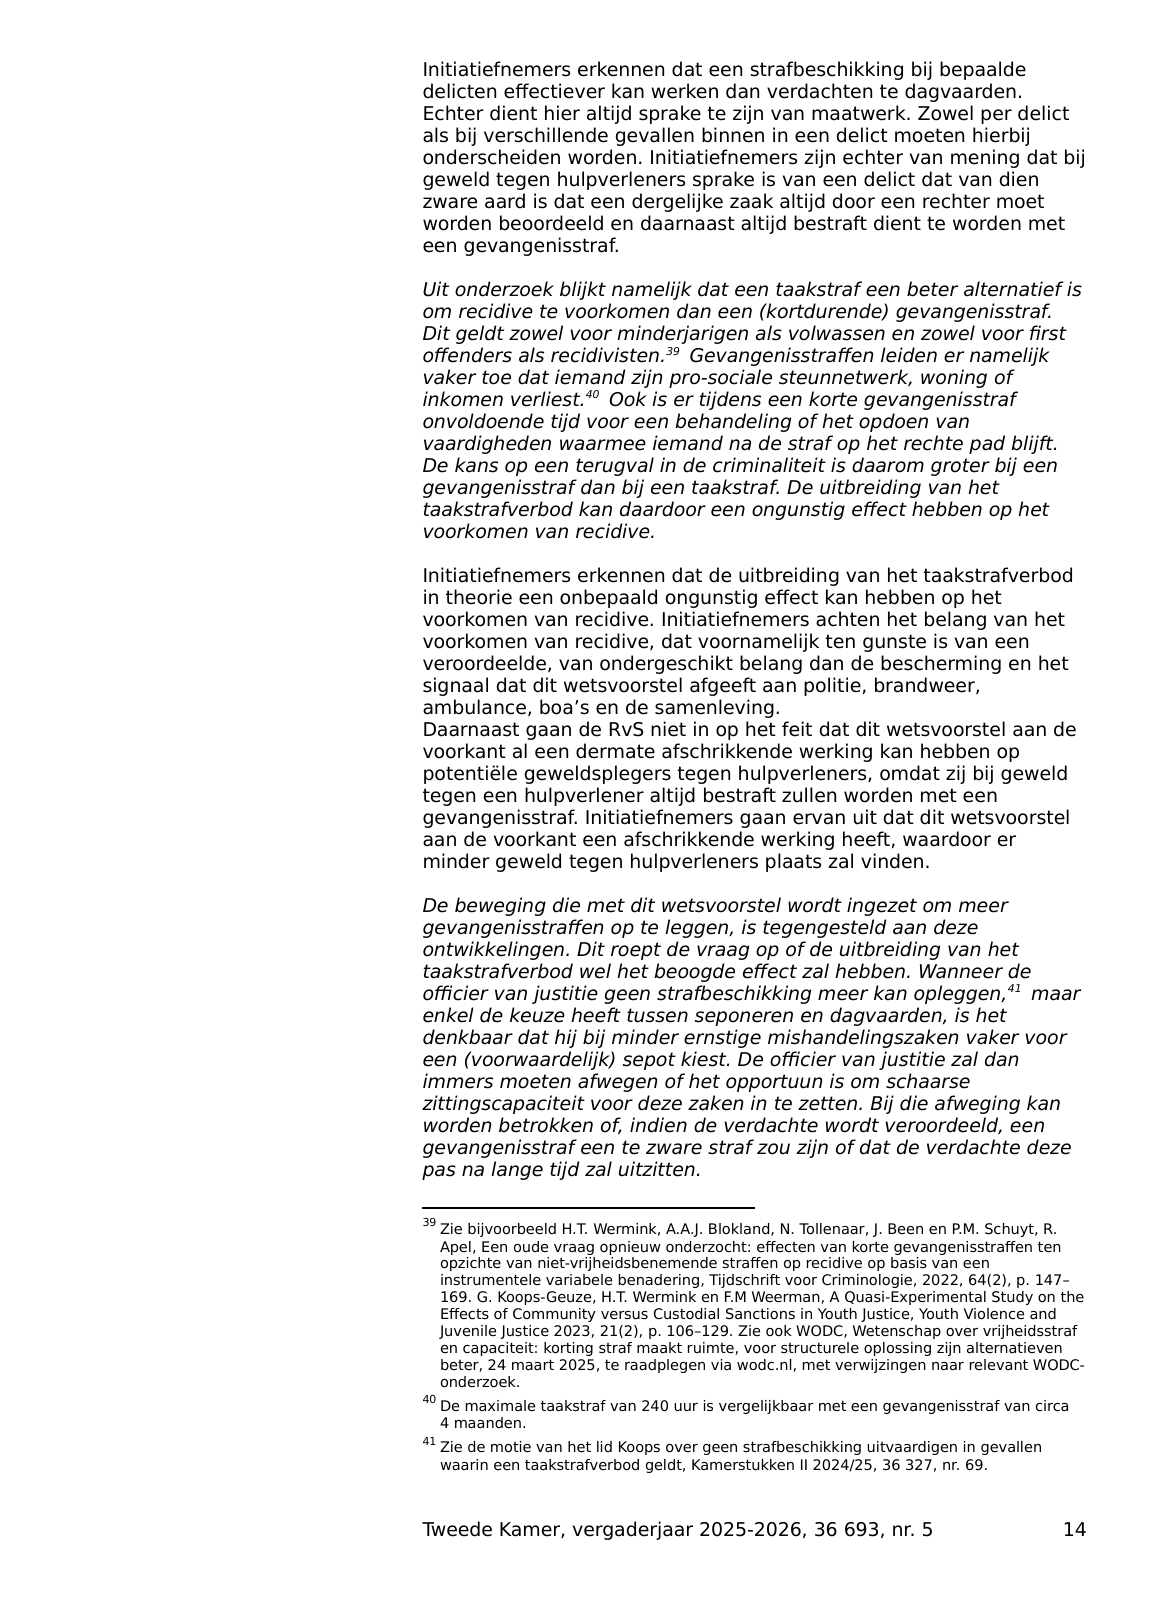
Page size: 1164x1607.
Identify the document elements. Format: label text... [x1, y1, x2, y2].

text De beweging die met dit wetsvoorstel wordt ingezet om meer gevangenisstraffen op te leggen, is tegengesteld aan deze ontwikkelingen. Dit roept de vraag op of de uitbreiding van het taakstrafverbod wel het beoogde effect zal hebben. Wanneer de officier van justitie geen strafbeschikking meer kan opleggen, maar enkel de keuze heeft tussen seponeren en dagvaarden, is het denkbaar dat hij bij minder ernstige mishandelingszaken vaker voor een (voorwaardelijk) sepot kiest. De officier van justitie zal dan immers moeten afwegen of het opportuun is om schaarse zittingscapaciteit voor deze zaken in te zetten. Bij die afweging kan worden betrokken of, indien de verdachte wordt veroordeeld, een gevangenisstraf een te zware straf zou zijn of dat de verdachte deze pas na lange tijd zal uitzitten. [422, 895, 1087, 1181]
text Zie de motie van het lid Koops over geen strafbeschikking uitvaardigen in gevallen waarin een taakstrafverbod geldt, Kamerstukken II 2024/25, 36 327, nr. 69. [422, 1435, 1087, 1474]
text Zie bijvoorbeeld H.T. Wermink, A.A.J. Blokland, N. Tollenaar, J. Been en P.M. Schuyt, R. Apel, Een oude vraag opnieuw onderzocht: effecten van korte gevangenisstraffen ten opzichte van niet-vrijheidsbenemende straffen op recidive op basis van een instrumentele variabele benadering, Tijdschrift voor Criminologie, 2022, 64(2), p. 147–169. G. Koops-Geuze, H.T. Wermink en F.M Weerman, A Quasi-Experimental Study on the Effects of Community versus Custodial Sanctions in Youth Justice, Youth Violence and Juvenile Justice 2023, 21(2), p. 106–129. Zie ook WODC, Wetenschap over vrijheidsstraf en capaciteit: korting straf maakt ruimte, voor structurele oplossing zijn alternatieven beter, 24 maart 2025, te raadplegen via wodc.nl, met verwijzingen naar relevant WODC-onderzoek. [422, 1217, 1087, 1391]
text Initiatiefnemers erkennen dat een strafbeschikking bij bepaalde delicten effectiever kan werken dan verdachten te dagvaarden. Echter dient hier altijd sprake te zijn van maatwerk. Zowel per delict als bij verschillende gevallen binnen in een delict moeten hierbij onderscheiden worden. Initiatiefnemers zijn echter van mening dat bij geweld tegen hulpverleners sprake is van een delict dat van dien zware aard is dat een dergelijke zaak altijd door een rechter moet worden beoordeeld en daarnaast altijd bestraft dient te worden met een gevangenisstraf. [422, 59, 1087, 257]
text Initiatiefnemers erkennen dat de uitbreiding van het taakstrafverbod in theorie een onbepaald ongunstig effect kan hebben op het voorkomen van recidive. Initiatiefnemers achten het belang van het voorkomen van recidive, dat voornamelijk ten gunste is van een veroordeelde, van ondergeschikt belang dan de bescherming en het signaal dat dit wetsvoorstel afgeeft aan politie, brandweer, ambulance, boa’s en de samenleving. [422, 565, 1087, 719]
text De maximale taakstraf van 240 uur is vergelijkbaar met een gevangenisstraf van circa 4 maanden. [422, 1393, 1087, 1432]
text Uit onderzoek blijkt namelijk dat een taakstraf een beter alternatief is om recidive te voorkomen dan een (kortdurende) gevangenisstraf. Dit geldt zowel voor minderjarigen als volwassen en zowel voor first offenders als recidivisten. Gevangenisstraffen leiden er namelijk vaker toe dat iemand zijn pro-sociale steunnetwerk, woning of inkomen verliest. Ook is er tijdens een korte gevangenisstraf onvoldoende tijd voor een behandeling of het opdoen van vaardigheden waarmee iemand na de straf op het rechte pad blijft. De kans op een terugval in de criminaliteit is daarom groter bij een gevangenisstraf dan bij een taakstraf. De uitbreiding van het taakstrafverbod kan daardoor een ongunstig effect hebben op het voorkomen van recidive. [422, 279, 1087, 543]
text Daarnaast gaan de RvS niet in op het feit dat dit wetsvoorstel aan de voorkant al een dermate afschrikkende werking kan hebben op potentiële geweldsplegers tegen hulpverleners, omdat zij bij geweld tegen een hulpverlener altijd bestraft zullen worden met een gevangenisstraf. Initiatiefnemers gaan ervan uit dat dit wetsvoorstel aan de voorkant een afschrikkende werking heeft, waardoor er minder geweld tegen hulpverleners plaats zal vinden. [422, 719, 1087, 873]
